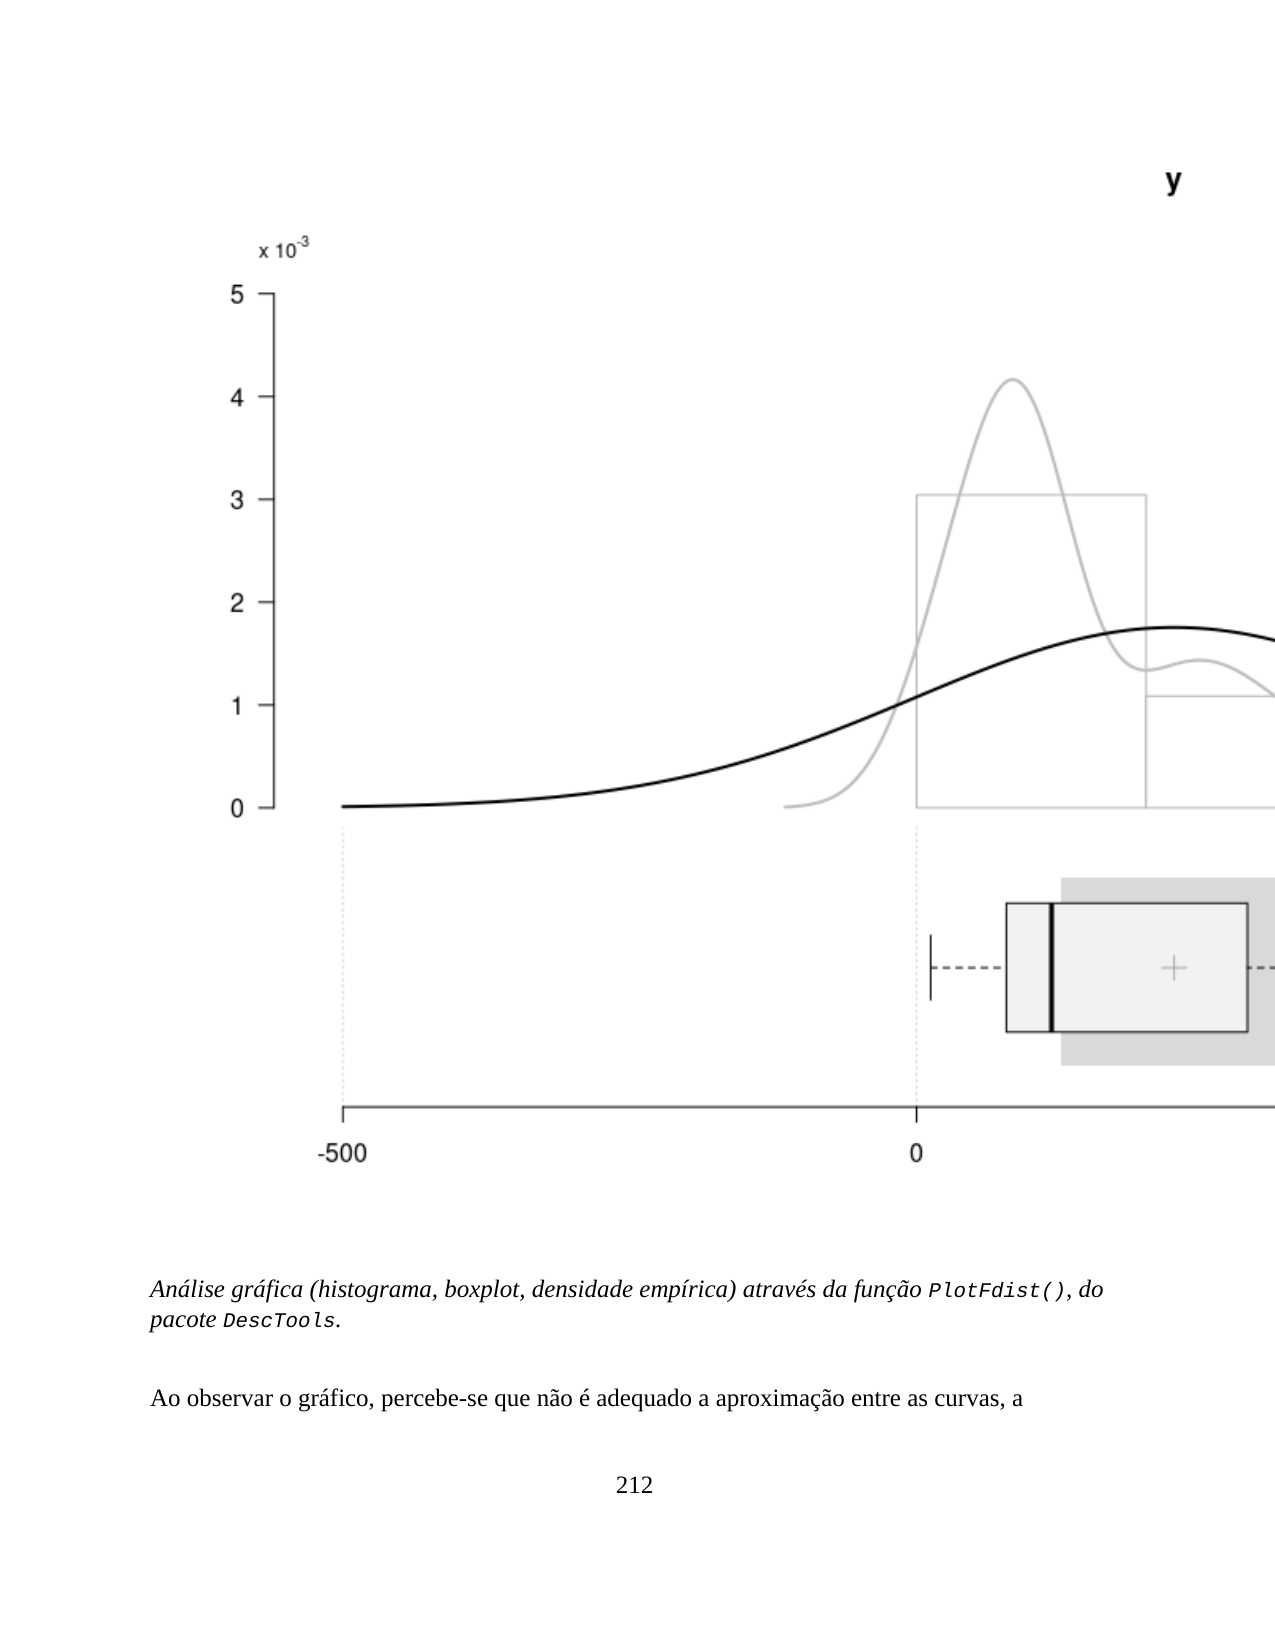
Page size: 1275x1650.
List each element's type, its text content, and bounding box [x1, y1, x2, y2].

text Ao observar o gráfico, percebe-se que não é adequado a aproximação entre as curvas, a [150, 1383, 1125, 1412]
picture [150, 150, 1275, 1262]
text Análise gráfica (histograma, boxplot, densidade empírica) através da função PlotFdist(), do pacote DescTools. [150, 1274, 1125, 1333]
